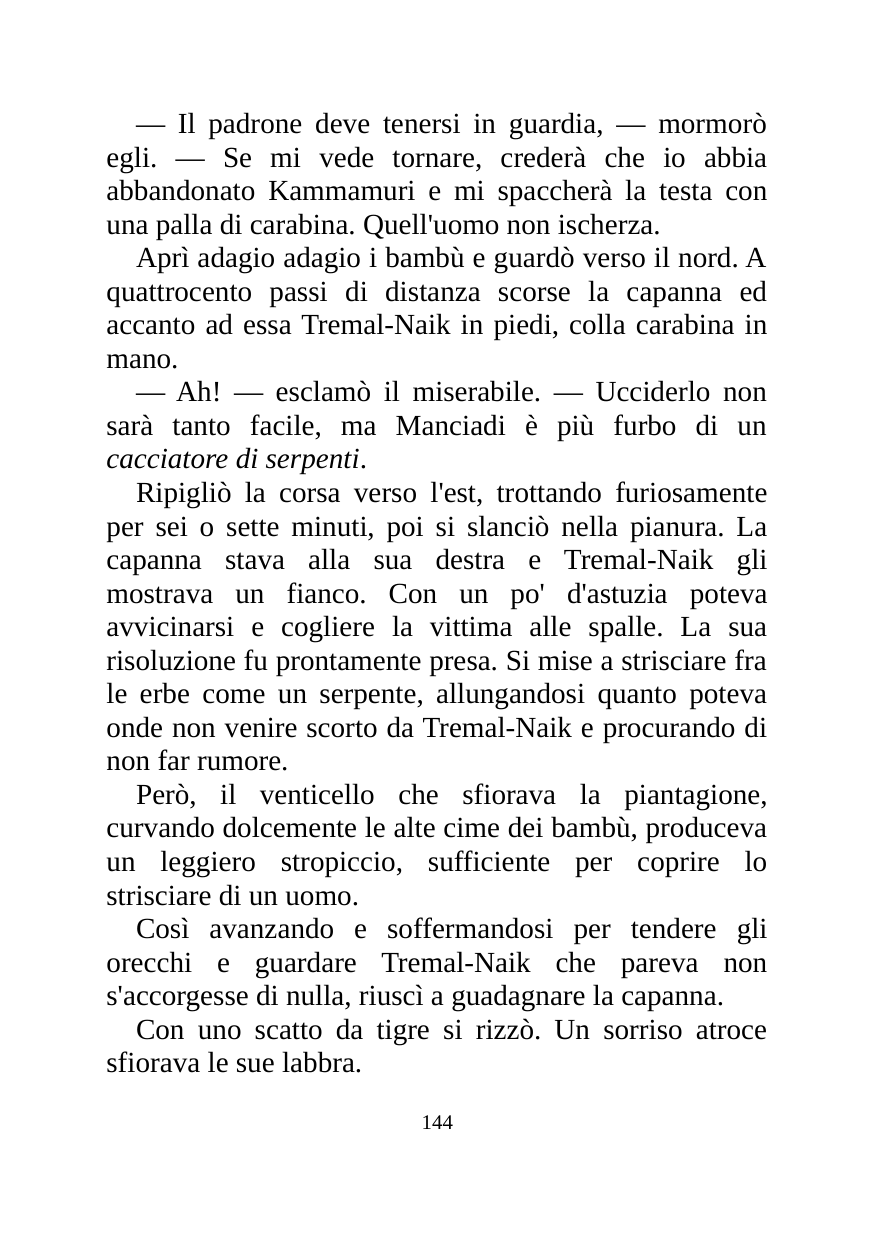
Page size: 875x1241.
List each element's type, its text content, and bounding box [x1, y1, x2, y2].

text Aprì adagio adagio i bambù e guardò verso il nord. A quattrocento passi di distanza scorse la capanna ed accanto ad essa Tremal-Naik in piedi, colla carabina in mano. [106, 240, 768, 374]
text Ripigliò la corsa verso l'est, trottando furiosamente per sei o sette minuti, poi si slanciò nella pianura. La capanna stava alla sua destra e Tremal-Naik gli mostrava un fianco. Con un po' d'astuzia poteva avvicinarsi e cogliere la vittima alle spalle. La sua risoluzione fu prontamente presa. Si mise a strisciare fra le erbe come un serpente, allungandosi quanto poteva onde non venire scorto da Tremal-Naik e procurando di non far rumore. [106, 475, 768, 777]
text — Il padrone deve tenersi in guardia, — mormorò egli. — Se mi vede tornare, crederà che io abbia abbandonato Kammamuri e mi spaccherà la testa con una palla di carabina. Quell'uomo non ischerza. [106, 106, 768, 240]
text Con uno scatto da tigre si rizzò. Un sorriso atroce sfiorava le sue labbra. [106, 1012, 768, 1079]
text Però, il venticello che sfiorava la piantagione, curvando dolcemente le alte cime dei bambù, produceva un leggiero stropiccio, sufficiente per coprire lo strisciare di un uomo. [106, 777, 768, 911]
text — Ah! — esclamò il miserabile. — Ucciderlo non sarà tanto facile, ma Manciadi è più furbo di un cacciatore di serpenti. [106, 374, 768, 475]
text Così avanzando e soffermandosi per tendere gli orecchi e guardare Tremal-Naik che pareva non s'accorgesse di nulla, riuscì a guadagnare la capanna. [106, 911, 768, 1012]
